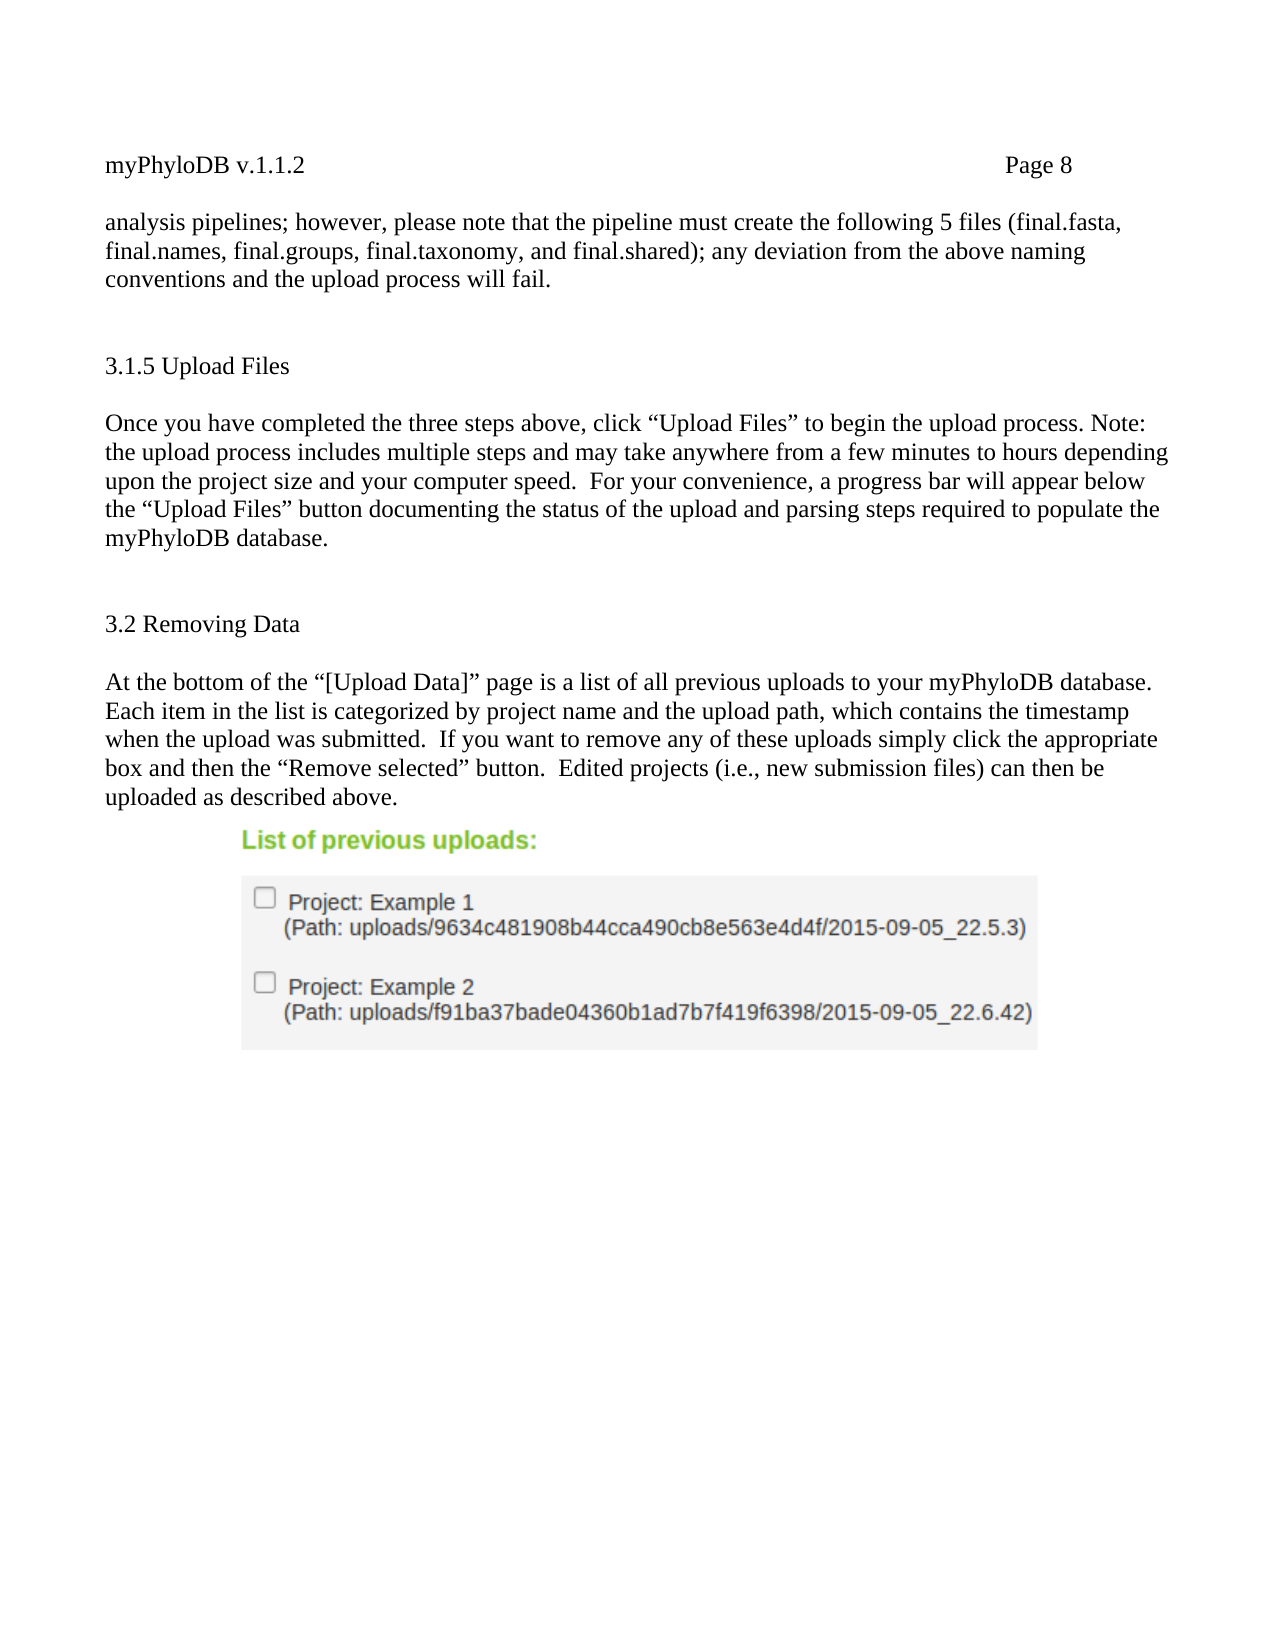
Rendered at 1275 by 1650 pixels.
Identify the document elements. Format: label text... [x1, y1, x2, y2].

text At the bottom of the “[Upload Data]” page is a list of all previous uploads to your myPhyloDB database. Each item in the list is categorized by project name and the upload path, which contains the timestamp when the upload was submitted. If you want to remove any of these uploads simply click the appropriate box and then the “Remove selected” button. Edited projects (i.e., new submission files) can then be uploaded as described above. [105, 667, 1170, 811]
text Once you have completed the three steps above, click “Upload Files” to begin the upload process. Note: the upload process includes multiple steps and may take anywhere from a few minutes to hours depending upon the project size and your computer speed. For your convenience, a progress bar will appear below the “Upload Files” button documenting the status of the upload and parsing steps required to populate the myPhyloDB database. [105, 408, 1170, 552]
text analysis pipelines; however, please note that the pipeline must create the following 5 files (final.fasta, final.names, final.groups, final.taxonomy, and final.shared); any deviation from the above naming conventions and the upload process will fail. [105, 207, 1170, 293]
text 3.1.5 Upload Files [105, 351, 1170, 379]
picture [237, 810, 1038, 1050]
text 3.2 Removing Data [105, 609, 1170, 638]
